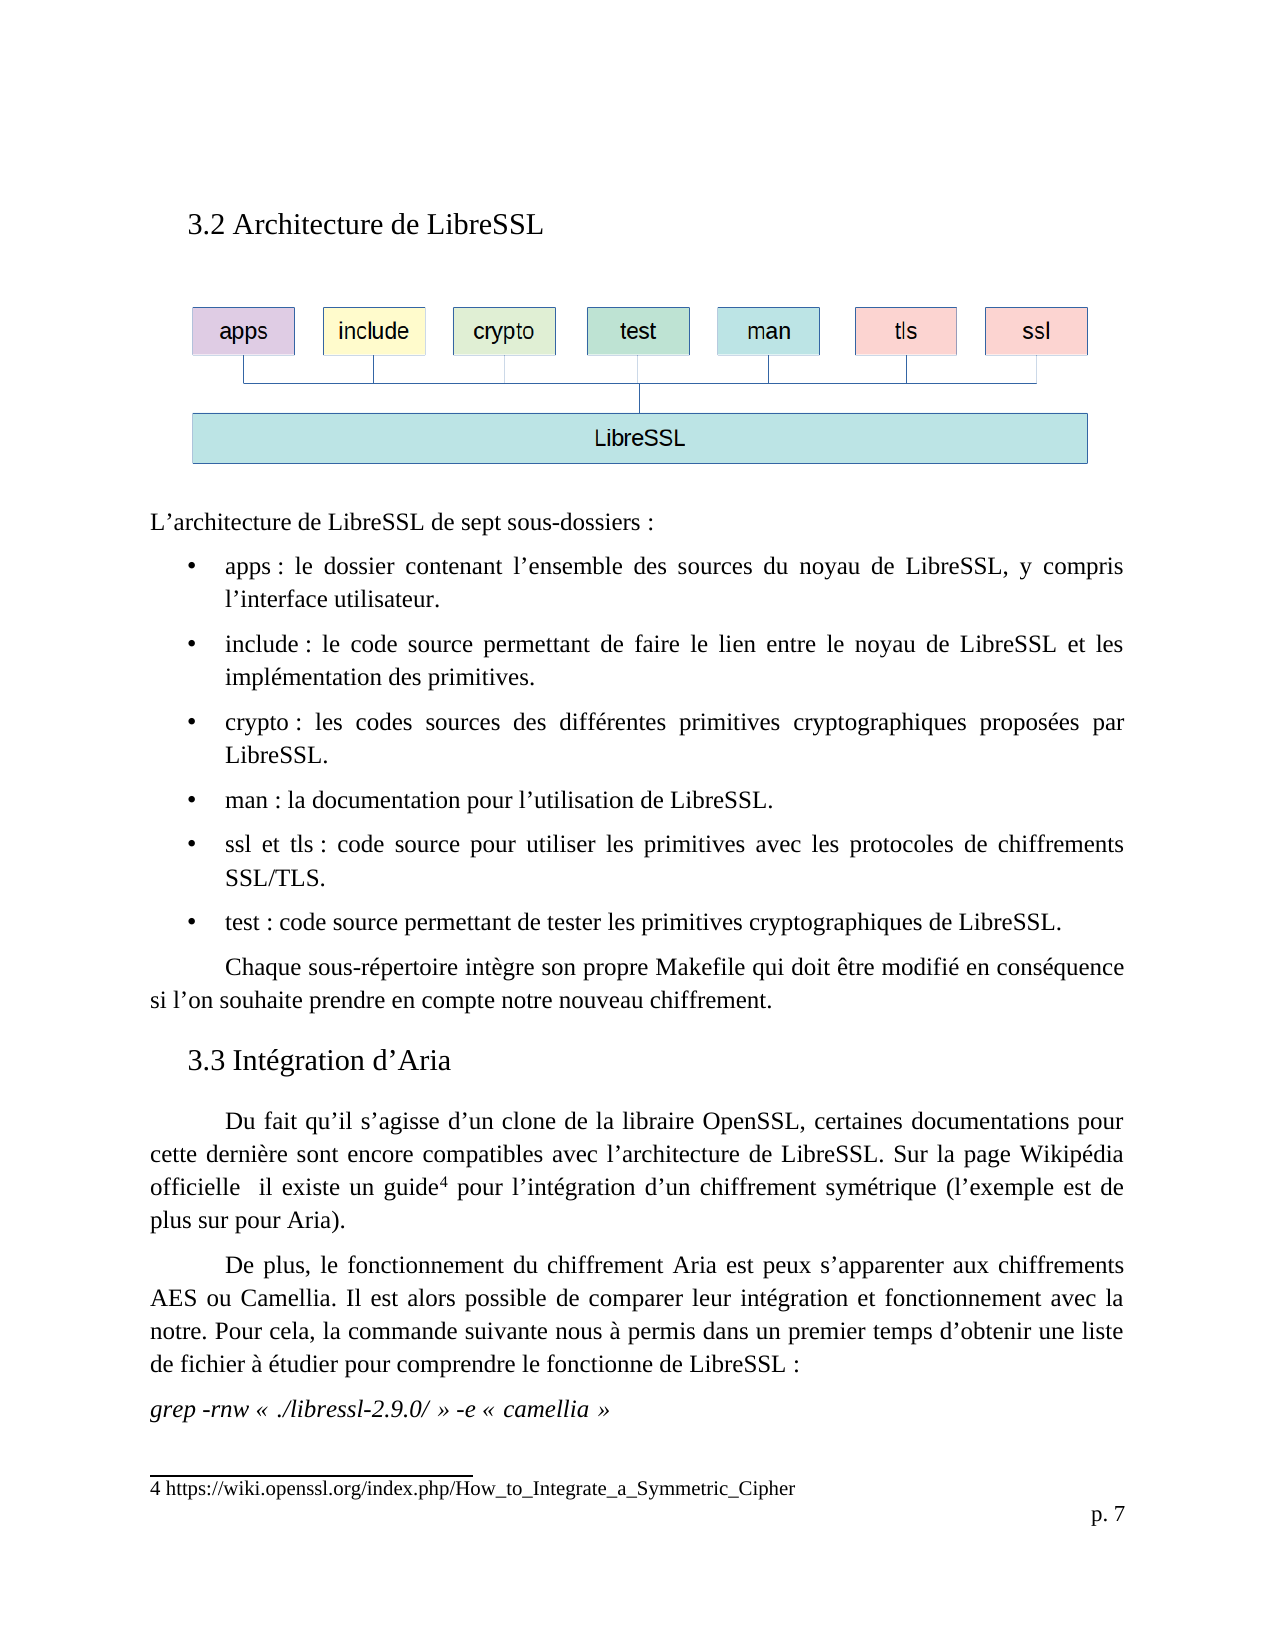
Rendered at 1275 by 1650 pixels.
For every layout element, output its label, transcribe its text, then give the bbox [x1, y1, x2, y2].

text https://wiki.openssl.org/index.php/How_to_Integrate_a_Symmetric_Cipher [150, 1476, 1125, 1500]
list test : code source permettant de tester les primitives cryptographiques de LibreSSL. [187, 907, 1125, 936]
list man : la documentation pour l’utilisation de LibreSSL. [187, 785, 1125, 813]
list apps : le dossier contenant l’ensemble des sources du noyau de LibreSSL, y compris l’interface utilisateur. [187, 551, 1125, 613]
text Chaque sous-répertoire intègre son propre Makefile qui doit être modifié en conséquence si l’on souhaite prendre en compte notre nouveau chiffrement. [150, 952, 1125, 1014]
text grep -rnw « ./libressl-2.9.0/ » -e « camellia » [150, 1394, 1125, 1422]
text Du fait qu’il s’agisse d’un clone de la libraire OpenSSL, certaines documentations pour cette dernière sont encore compatibles avec l’architecture de LibreSSL. Sur la page Wikipédia officielle il existe un guide pour l’intégration d’un chiffrement symétrique (l’exemple est de plus sur pour Aria). [150, 1106, 1125, 1234]
subtitle Architecture de LibreSSL [187, 207, 1125, 241]
text De plus, le fonctionnement du chiffrement Aria est peux s’apparenter aux chiffrements AES ou Camellia. Il est alors possible de comparer leur intégration et fonctionnement avec la notre. Pour cela, la commande suivante nous à permis dans un premier temps d’obtenir une liste de fichier à étudier pour comprendre le fonctionne de LibreSSL : [150, 1250, 1125, 1378]
subtitle Intégration d’Aria [187, 1042, 1125, 1076]
list ssl et tls : code source pour utiliser les primitives avec les protocoles de chiffrements SSL/TLS. [187, 829, 1125, 891]
list crypto : les codes sources des différentes primitives cryptographiques proposées par LibreSSL. [187, 707, 1125, 769]
text L’architecture de LibreSSL de sept sous-dossiers : [150, 495, 1125, 535]
list include : le code source permettant de faire le lien entre le noyau de LibreSSL et les implémentation des primitives. [187, 629, 1125, 691]
